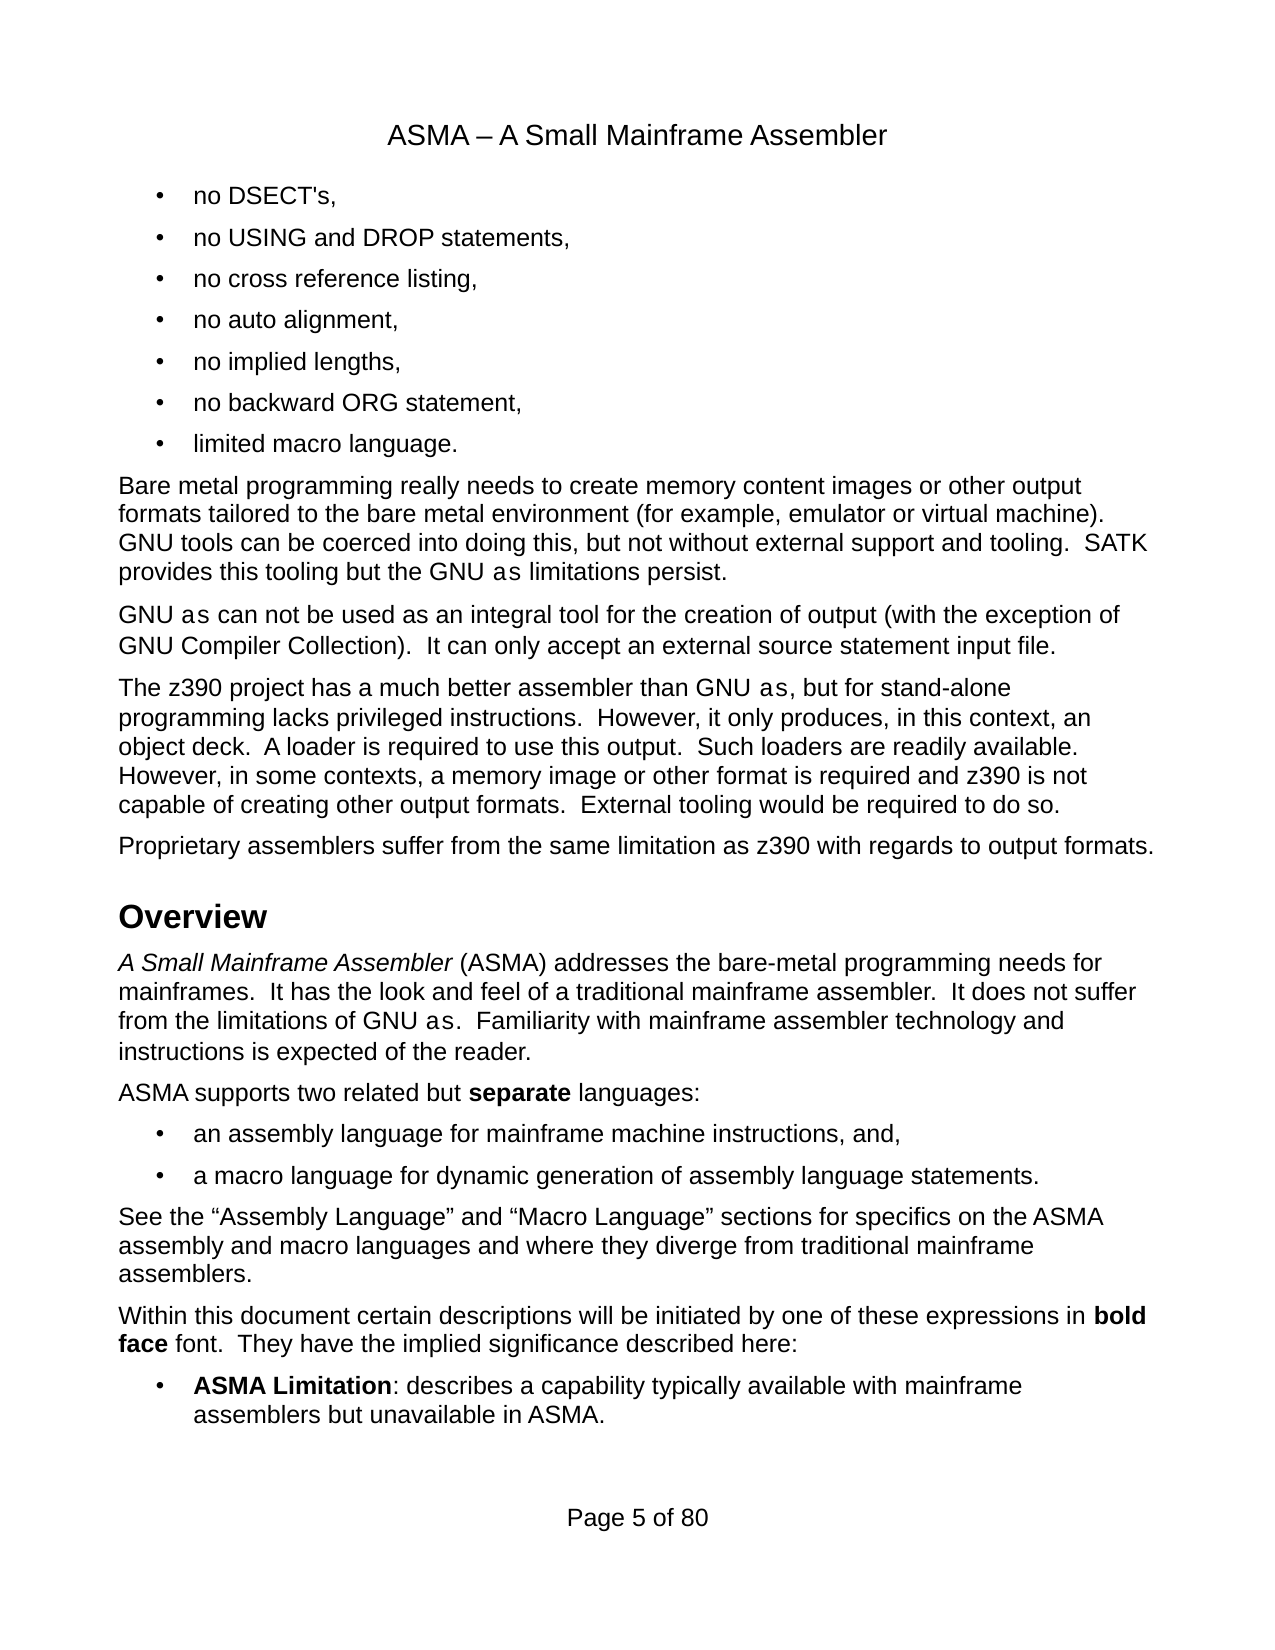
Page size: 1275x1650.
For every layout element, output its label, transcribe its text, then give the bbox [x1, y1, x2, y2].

text A Small Mainframe Assembler (ASMA) addresses the bare-metal programming needs for mainframes. It has the look and feel of a traditional mainframe assembler. It does not suffer from the limitations of GNU as. Familiarity with mainframe assembler technology and instructions is expected of the reader. [118, 948, 1157, 1066]
text The z390 project has a much better assembler than GNU as, but for stand-alone programming lacks privileged instructions. However, it only produces, in this context, an object deck. A loader is required to use this output. Such loaders are readily available. However, in some contexts, a memory image or other format is required and z390 is not capable of creating other output formats. External tooling would be required to do so. [118, 672, 1157, 818]
list no DSECT's, [156, 181, 1157, 210]
list no implied lengths, [156, 347, 1157, 375]
list an assembly language for mainframe machine instructions, and, [156, 1119, 1157, 1148]
list no USING and DROP statements, [156, 222, 1157, 251]
text Proprietary assemblers suffer from the same limitation as z390 with regards to output formats. [118, 831, 1157, 860]
subtitle Overview [118, 897, 1157, 936]
text ASMA supports two related but separate languages: [118, 1078, 1157, 1107]
list no backward ORG statement, [156, 388, 1157, 417]
list no cross reference listing, [156, 264, 1157, 293]
list ASMA Limitation: describes a capability typically available with mainframe assemblers but unavailable in ASMA. [156, 1371, 1157, 1428]
list a macro language for dynamic generation of assembly language statements. [156, 1161, 1157, 1189]
text Within this document certain descriptions will be initiated by one of these expressions in bold face font. They have the implied significance described here: [118, 1301, 1157, 1358]
text See the “Assembly Language” and “Macro Language” sections for specifics on the ASMA assembly and macro languages and where they diverge from traditional mainframe assemblers. [118, 1202, 1157, 1288]
text GNU as can not be used as an integral tool for the creation of output (with the exception of GNU Compiler Collection). It can only accept an external source statement input file. [118, 600, 1157, 660]
list limited macro language. [156, 429, 1157, 458]
list no auto alignment, [156, 305, 1157, 334]
text Bare metal programming really needs to create memory content images or other output formats tailored to the bare metal environment (for example, emulator or virtual machine). GNU tools can be coerced into doing this, but not without external support and tooling. SATK provides this tooling but the GNU as limitations persist. [118, 471, 1157, 588]
